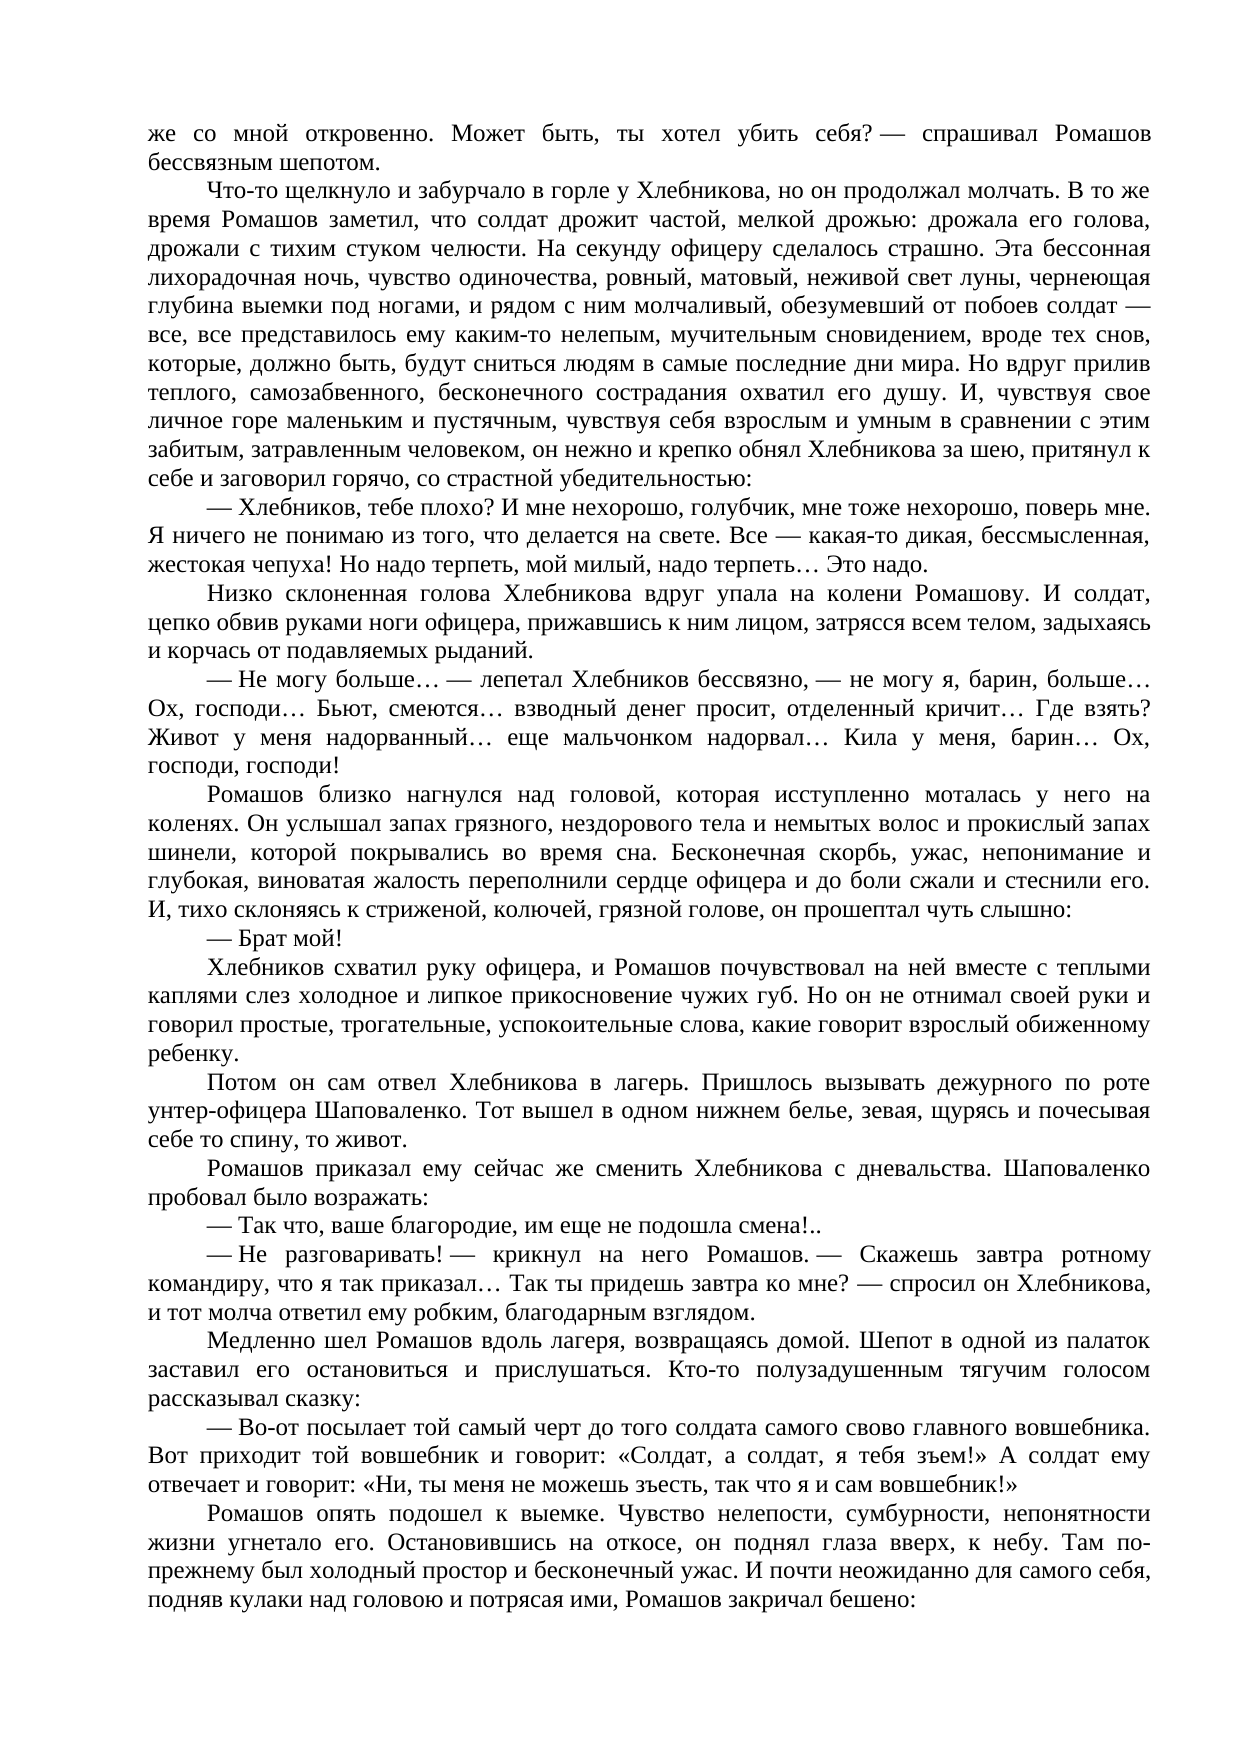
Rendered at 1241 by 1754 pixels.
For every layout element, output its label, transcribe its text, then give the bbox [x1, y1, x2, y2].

text Хлебников схватил руку офицера, и Ромашов почувствовал на ней вместе с теплыми каплями слез холодное и липкое прикосновение чужих губ. Но он не отнимал своей руки и говорил простые, трогательные, успокоительные слова, какие говорит взрослый обиженному ребенку. [148, 952, 1152, 1067]
text — Так что, ваше благородие, им еще не подошла смена!.. [148, 1211, 1152, 1239]
text Ромашов близко нагнулся над головой, которая исступленно моталась у него на коленях. Он услышал запах грязного, нездорового тела и немытых волос и прокислый запах шинели, которой покрывались во время сна. Бесконечная скорбь, ужас, непонимание и глубокая, виноватая жалость переполнили сердце офицера и до боли сжали и стеснили его. И, тихо склоняясь к стриженой, колючей, грязной голове, он прошептал чуть слышно: [148, 779, 1152, 923]
text — Хлебников, тебе плохо? И мне нехорошо, голубчик, мне тоже нехорошо, поверь мне. Я ничего не понимаю из того, что делается на свете. Все — какая-то дикая, бессмысленная, жестокая чепуха! Но надо терпеть, мой милый, надо терпеть… Это надо. [148, 492, 1152, 578]
text — Не могу больше… — лепетал Хлебников бессвязно, — не могу я, барин, больше… Ох, господи… Бьют, смеются… взводный денег просит, отделенный кричит… Где взять? Живот у меня надорванный… еще мальчонком надорвал… Кила у меня, барин… Ох, господи, господи! [148, 664, 1152, 779]
text Ромашов опять подошел к выемке. Чувство нелепости, сумбурности, непонятности жизни угнетало его. Остановившись на откосе, он поднял глаза вверх, к небу. Там по-прежнему был холодный простор и бесконечный ужас. И почти неожиданно для самого себя, подняв кулаки над головою и потрясая ими, Ромашов закричал бешено: [148, 1498, 1152, 1613]
text Потом он сам отвел Хлебникова в лагерь. Пришлось вызывать дежурного по роте унтер-офицера Шаповаленко. Тот вышел в одном нижнем белье, зевая, щурясь и почесывая себе то спину, то живот. [148, 1067, 1152, 1153]
text — Во-от посылает той самый черт до того солдата самого свово главного вовшебника. Вот приходит той вовшебник и говорит: «Солдат, а солдат, я тебя зъем!» А солдат ему отвечает и говорит: «Ни, ты меня не можешь зъесть, так что я и сам вовшебник!» [148, 1412, 1152, 1498]
text — Не разговаривать! — крикнул на него Ромашов. — Скажешь завтра ротному командиру, что я так приказал… Так ты придешь завтра ко мне? — спросил он Хлебникова, и тот молча ответил ему робким, благодарным взглядом. [148, 1239, 1152, 1326]
text же со мной откровенно. Может быть, ты хотел убить себя? — спрашивал Ромашов бессвязным шепотом. [148, 118, 1152, 176]
text Ромашов приказал ему сейчас же сменить Хлебникова с дневальства. Шаповаленко пробовал было возражать: [148, 1153, 1152, 1211]
text Медленно шел Ромашов вдоль лагеря, возвращаясь домой. Шепот в одной из палаток заставил его остановиться и прислушаться. Кто-то полузадушенным тягучим голосом рассказывал сказку: [148, 1326, 1152, 1412]
text Низко склоненная голова Хлебникова вдруг упала на колени Ромашову. И солдат, цепко обвив руками ноги офицера, прижавшись к ним лицом, затрясся всем телом, задыхаясь и корчась от подавляемых рыданий. [148, 578, 1152, 664]
text — Брат мой! [148, 923, 1152, 952]
text Что-то щелкнуло и забурчало в горле у Хлебникова, но он продолжал молчать. В то же время Ромашов заметил, что солдат дрожит частой, мелкой дрожью: дрожала его голова, дрожали с тихим стуком челюсти. На секунду офицеру сделалось страшно. Эта бессонная лихорадочная ночь, чувство одиночества, ровный, матовый, неживой свет луны, чернеющая глубина выемки под ногами, и рядом с ним молчаливый, обезумевший от побоев солдат — все, все представилось ему каким-то нелепым, мучительным сновидением, вроде тех снов, которые, должно быть, будут сниться людям в самые последние дни мира. Но вдруг прилив теплого, самозабвенного, бесконечного сострадания охватил его душу. И, чувствуя свое личное горе маленьким и пустячным, чувствуя себя взрослым и умным в сравнении с этим забитым, затравленным человеком, он нежно и крепко обнял Хлебникова за шею, притянул к себе и заговорил горячо, со страстной убедительностью: [148, 176, 1152, 492]
